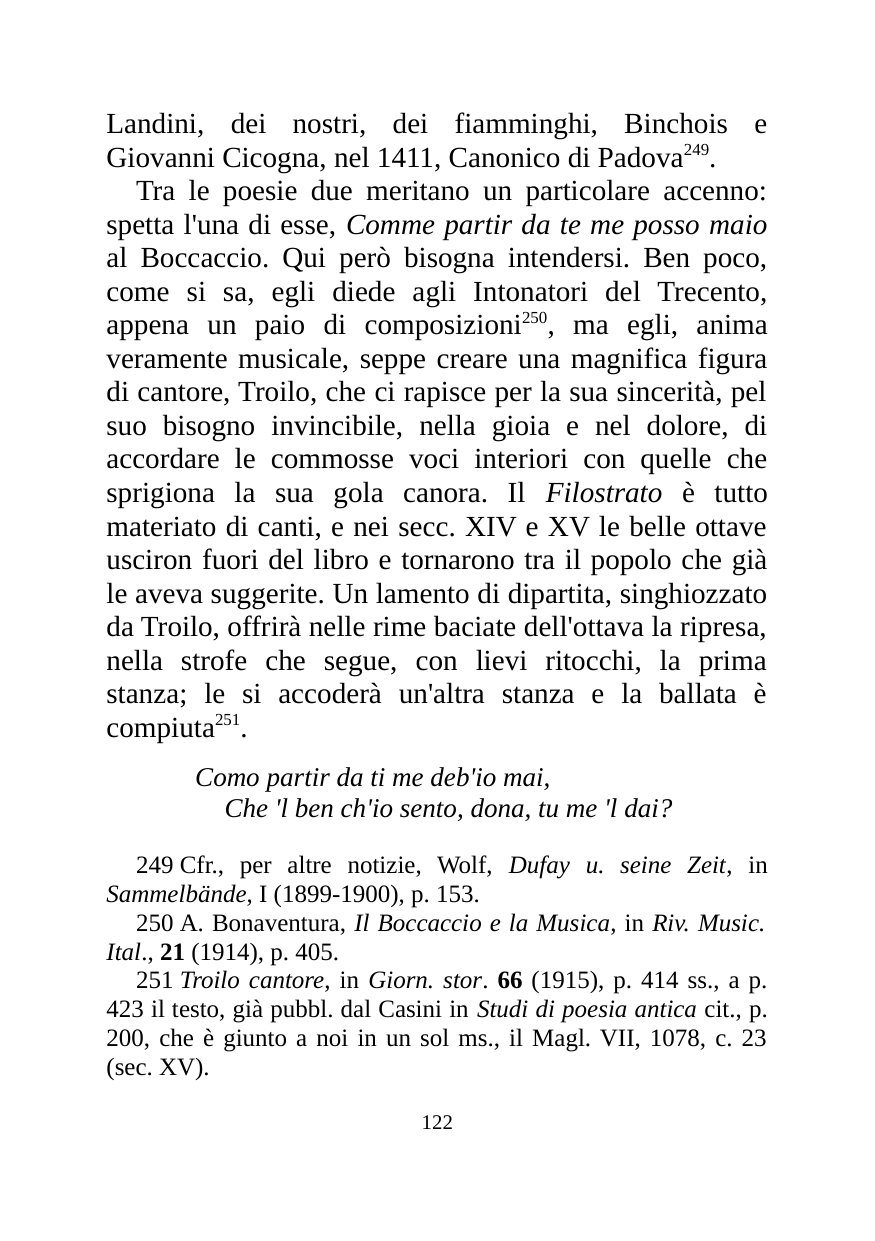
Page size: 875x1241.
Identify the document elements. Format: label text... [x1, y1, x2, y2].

text Cfr., per altre notizie, Wolf, Dufay u. seine Zeit, in Sammelbände, I (1899-1900), p. 153. [106, 850, 768, 908]
text Tra le poesie due meritano un particolare accenno: spetta l'una di esse, Comme partir da te me posso maio al Boccaccio. Qui però bisogna intendersi. Ben poco, come si sa, egli diede agli Intonatori del Trecento, appena un paio di composizioni, ma egli, anima veramente musicale, seppe creare una magnifica figura di cantore, Troilo, che ci rapisce per la sua sincerità, pel suo bisogno invincibile, nella gioia e nel dolore, di accordare le commosse voci interiori con quelle che sprigiona la sua gola canora. Il Filostrato è tutto materiato di canti, e nei secc. XIV e XV le belle ottave usciron fuori del libro e tornarono tra il popolo che già le aveva suggerite. Un lamento di dipartita, singhiozzato da Troilo, offrirà nelle rime baciate dell'ottava la ripresa, nella strofe che segue, con lievi ritocchi, la prima stanza; le si accoderà un'altra stanza e la ballata è compiuta. [106, 173, 768, 743]
text Troilo cantore, in Giorn. stor. 66 (1915), p. 414 ss., a p. 423 il testo, già pubbl. dal Casini in Studi di poesia antica cit., p. 200, che è giunto a noi in un sol ms., il Magl. VII, 1078, c. 23 (sec. XV). [106, 965, 768, 1080]
text A. Bonaventura, Il Boccaccio e la Musica, in Riv. Music. Ital., 21 (1914), p. 405. [106, 908, 768, 965]
text Landini, dei nostri, dei fiamminghi, Binchois e Giovanni Cicogna, nel 1411, Canonico di Padova. [106, 106, 768, 173]
text Como partir da ti me deb'io mai, Che 'l ben ch'io sento, dona, tu me 'l dai? [195, 761, 768, 823]
